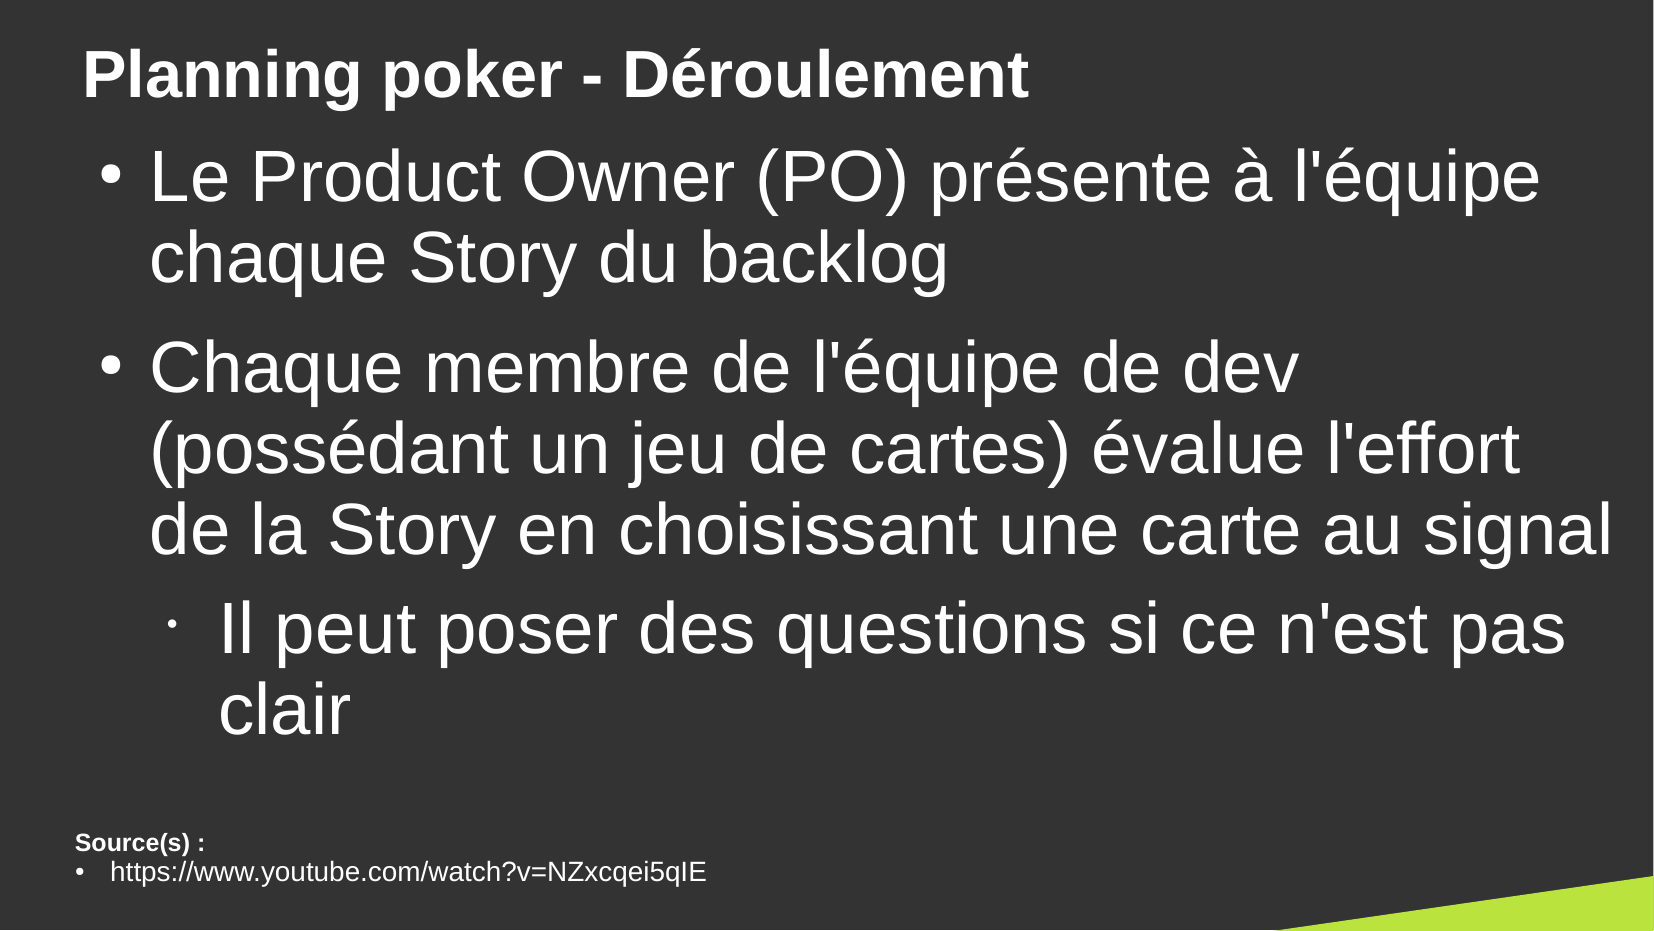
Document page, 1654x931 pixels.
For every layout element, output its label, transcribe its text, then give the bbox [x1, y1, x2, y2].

text_box [1272, 875, 1654, 931]
list Le Product Owner (PO) présente à l'équipe chaque Story du backlog Chaque membre de l'équipe de dev (possédant un jeu de cartes) évalue l'effort de la Story en choisissant une carte au signal Il peut poser des questions si ce n'est pas clair [80, 135, 1620, 777]
text_box Source(s) : https://www.youtube.com/watch?v=NZxcqei5qIE [60, 821, 1546, 921]
title Planning poker - Déroulement [82, 37, 1571, 122]
